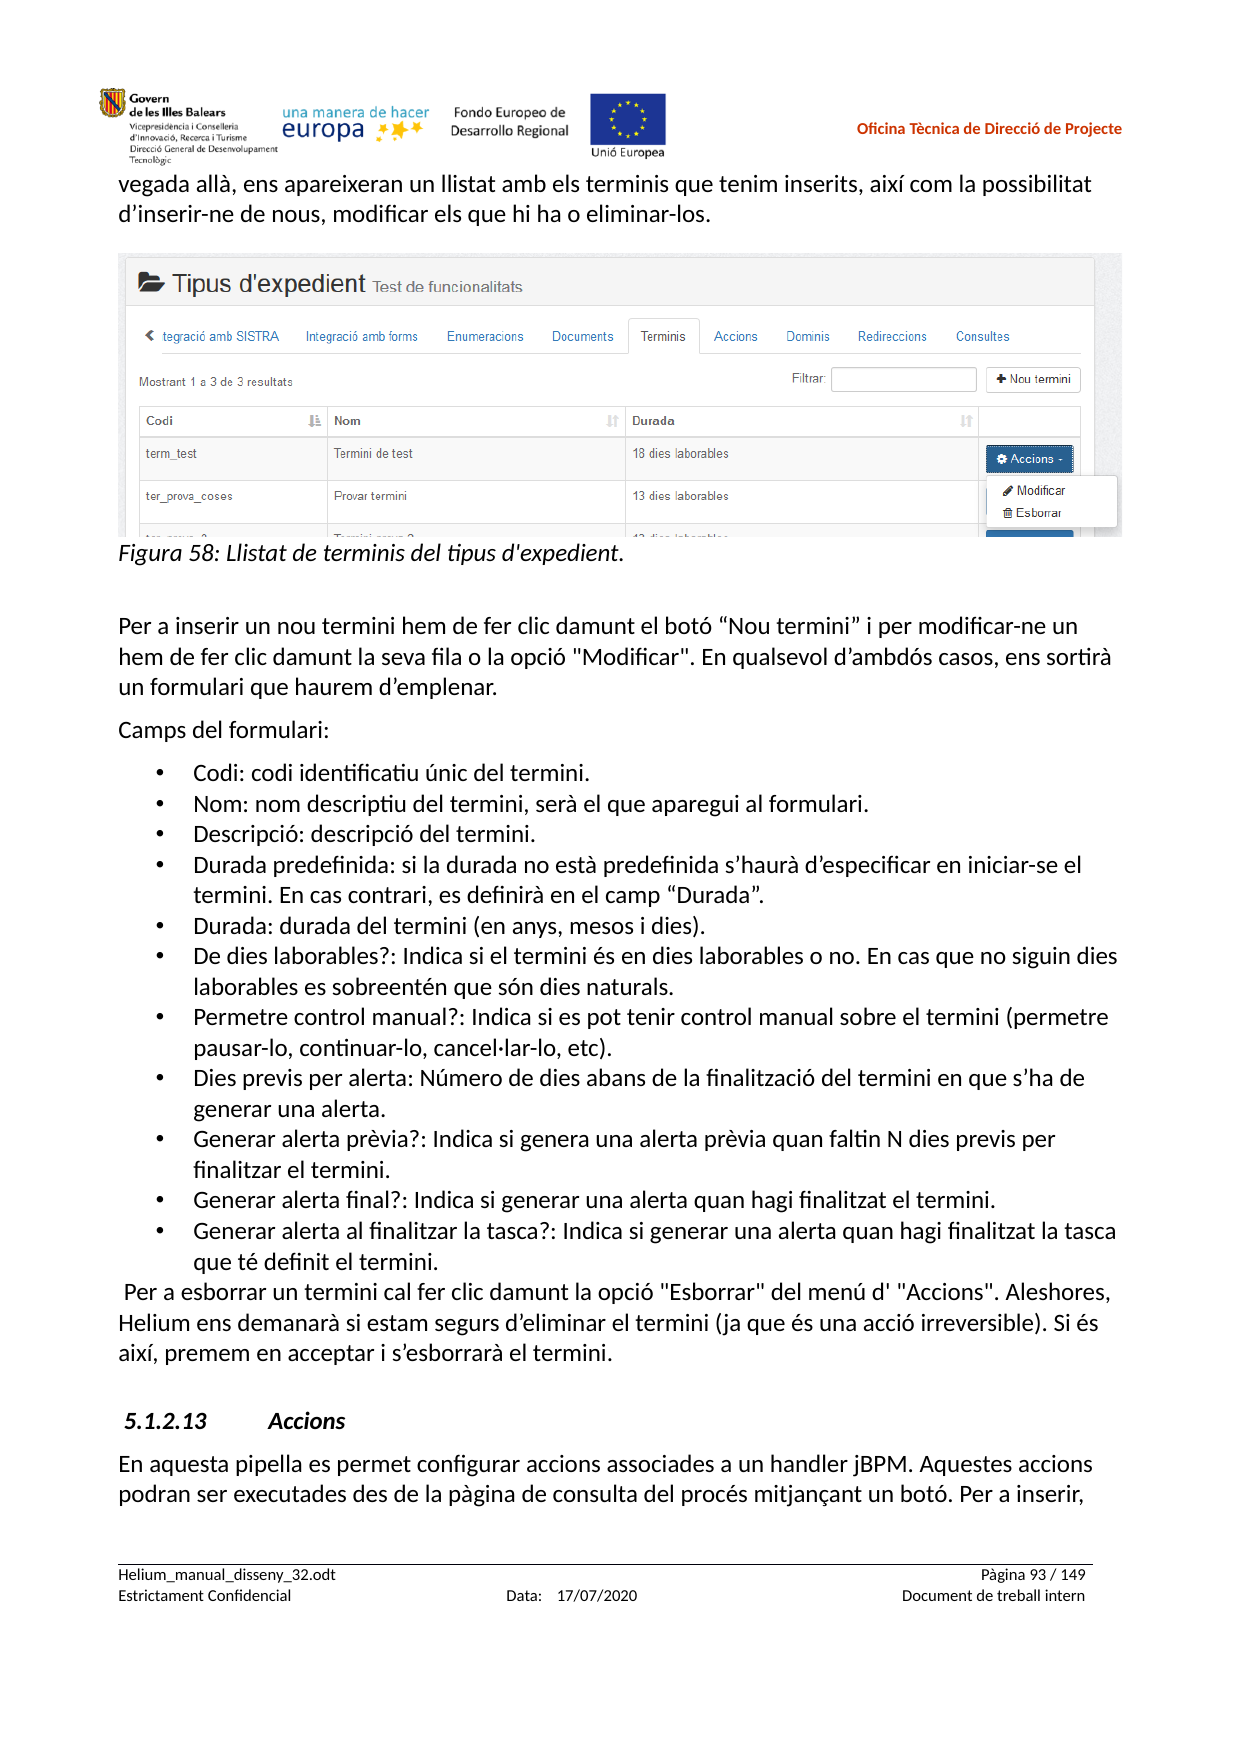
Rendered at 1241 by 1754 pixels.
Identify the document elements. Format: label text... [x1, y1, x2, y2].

text Figura 58: Llistat de terminis del tipus d'expedient. [118, 537, 1122, 567]
picture [118, 253, 1123, 537]
list Codi: codi identificatiu únic del termini. [156, 757, 1122, 788]
list Nom: nom descriptiu del termini, serà el que aparegui al formulari. [156, 788, 1122, 818]
list Durada predefinida: si la durada no està predefinida s’haurà d’especificar en iniciar-se el termini. En cas contrari, es definirà en el camp “Durada”. [156, 849, 1122, 910]
list Durada: durada del termini (en anys, mesos i dies). [156, 910, 1122, 941]
text Camps del formulari: [118, 714, 1122, 745]
text vegada allà, ens apareixeran un llistat amb els terminis que tenim inserits, així com la possibilitat d’inserir-ne de nous, modificar els que hi ha o eliminar-los. [118, 168, 1122, 229]
subtitle Accions [118, 1405, 1122, 1436]
list Permetre control manual?: Indica si es pot tenir control manual sobre el termini (permetre pausar-lo, continuar-lo, cancel·lar-lo, etc). [156, 1002, 1122, 1063]
text Per a esborrar un termini cal fer clic damunt la opció "Esborrar" del menú d' "Accions". Aleshores, Helium ens demanarà si estam segurs d’eliminar el termini (ja que és una acció irreversible). Si és així, premem en acceptar i s’esborrarà el termini. [118, 1276, 1122, 1368]
list Descripció: descripció del termini. [156, 818, 1122, 849]
list Dies previs per alerta: Número de dies abans de la finalització del termini en que s’ha de generar una alerta. [156, 1063, 1122, 1124]
list Generar alerta final?: Indica si generar una alerta quan hagi finalitzat el termini. [156, 1185, 1122, 1215]
text Per a inserir un nou termini hem de fer clic damunt el botó “Nou termini” i per modificar-ne un hem de fer clic damunt la seva fila o la opció "Modificar". En qualsevol d’ambdós casos, ens sortirà un formulari que haurem d’emplenar. [118, 610, 1122, 702]
list Generar alerta prèvia?: Indica si genera una alerta prèvia quan faltin N dies previs per finalitzar el termini. [156, 1124, 1122, 1185]
picture [99, 87, 668, 166]
list Generar alerta al finalitzar la tasca?: Indica si generar una alerta quan hagi finalitzat la tasca que té definit el termini. [156, 1215, 1122, 1276]
list De dies laborables?: Indica si el termini és en dies laborables o no. En cas que no siguin dies laborables es sobreentén que són dies naturals. [156, 941, 1122, 1002]
text En aquesta pipella es permet configurar accions associades a un handler jBPM. Aquestes accions podran ser executades des de la pàgina de consulta del procés mitjançant un botó. Per a inserir, [118, 1448, 1122, 1509]
